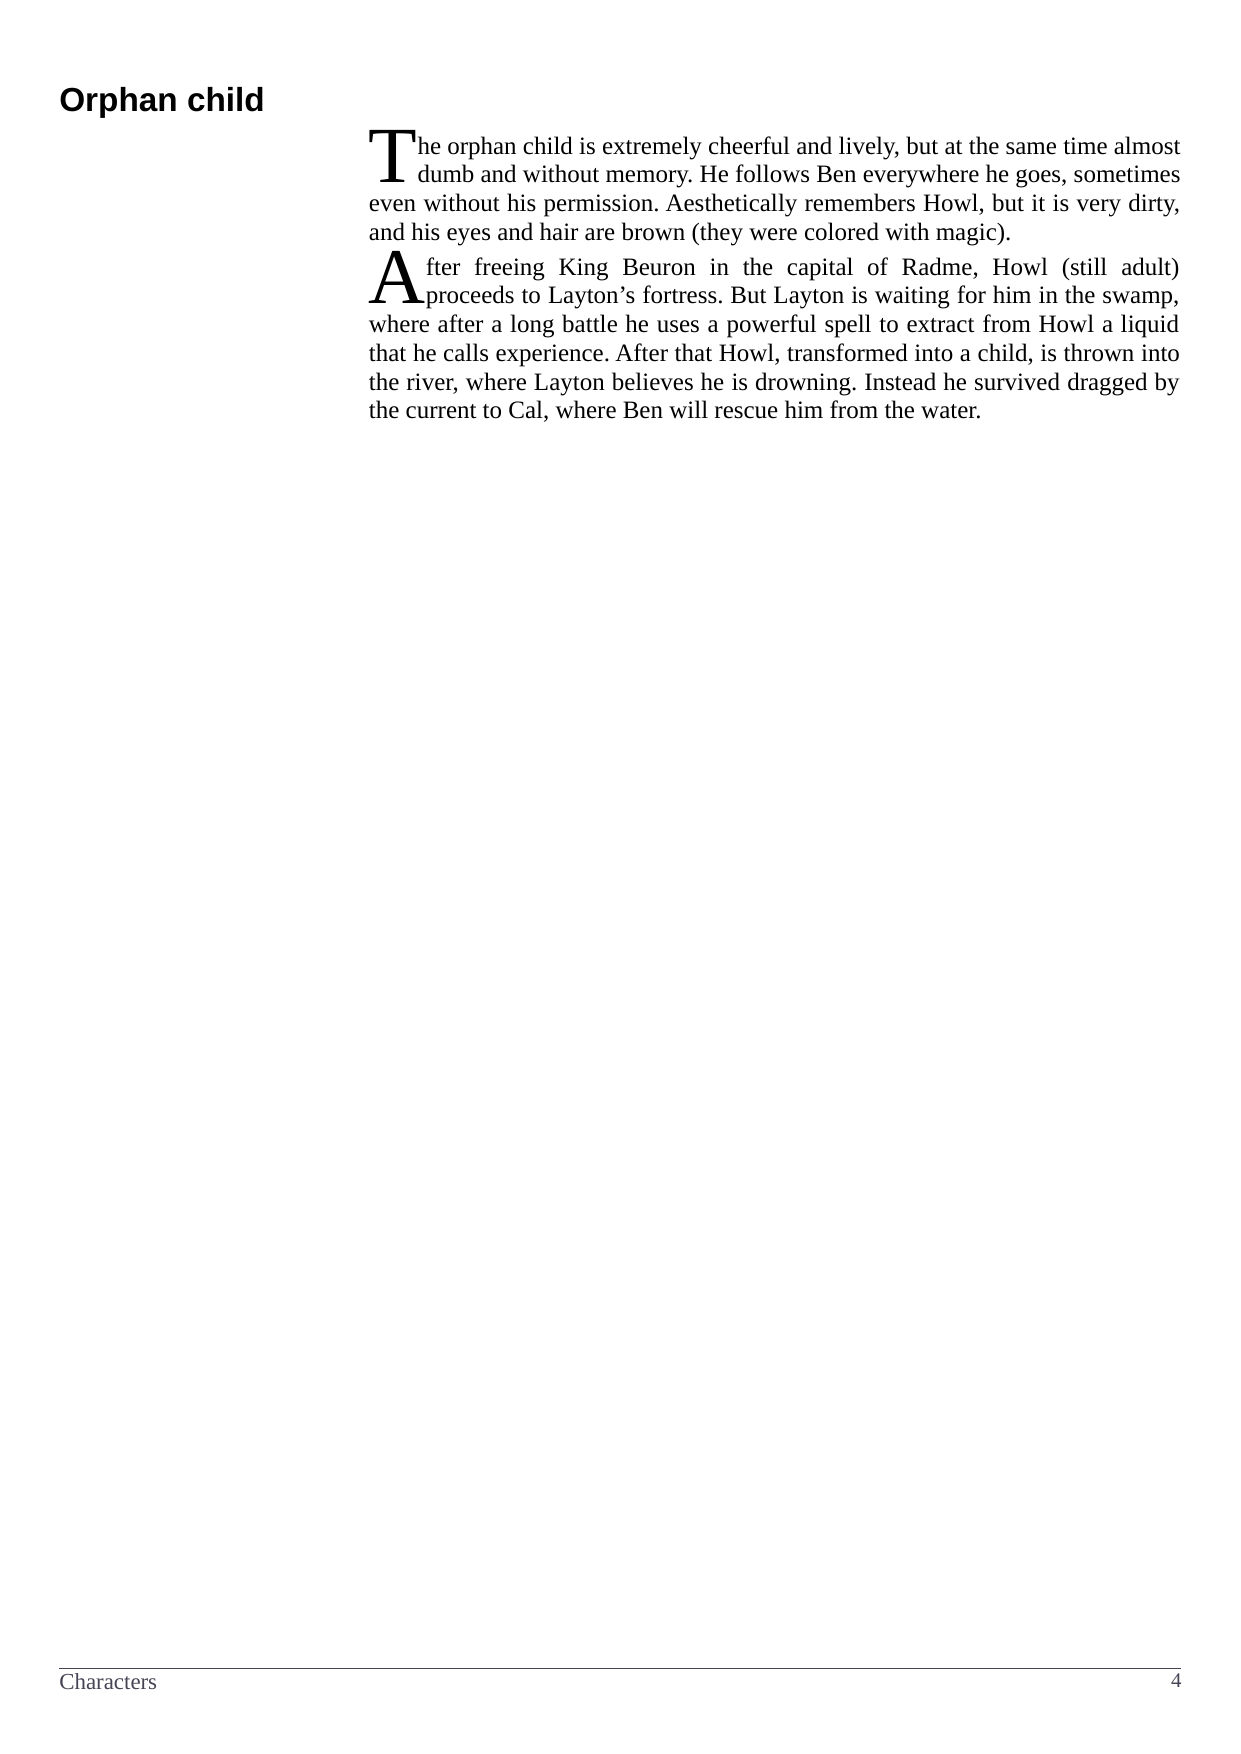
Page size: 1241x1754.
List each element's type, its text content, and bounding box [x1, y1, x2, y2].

text The orphan child is extremely cheerful and lively, but at the same time almost dumb and without memory. He follows Ben everywhere he goes, sometimes even without his permission. Aesthetically remembers Howl, but it is very dirty, and his eyes and hair are brown (they were colored with magic). [59, 131, 1181, 246]
text After freeing King Beuron in the capital of Radme, Howl (still adult) proceeds to Layton’s fortress. But Layton is waiting for him in the swamp, where after a long battle he uses a powerful spell to extract from Howl a liquid that he calls experience. After that Howl, transformed into a child, is thrown into the river, where Layton believes he is drowning. Instead he survived dragged by the current to Cal, where Ben will rescue him from the water. [59, 252, 1181, 424]
subtitle Orphan child [59, 80, 1181, 118]
